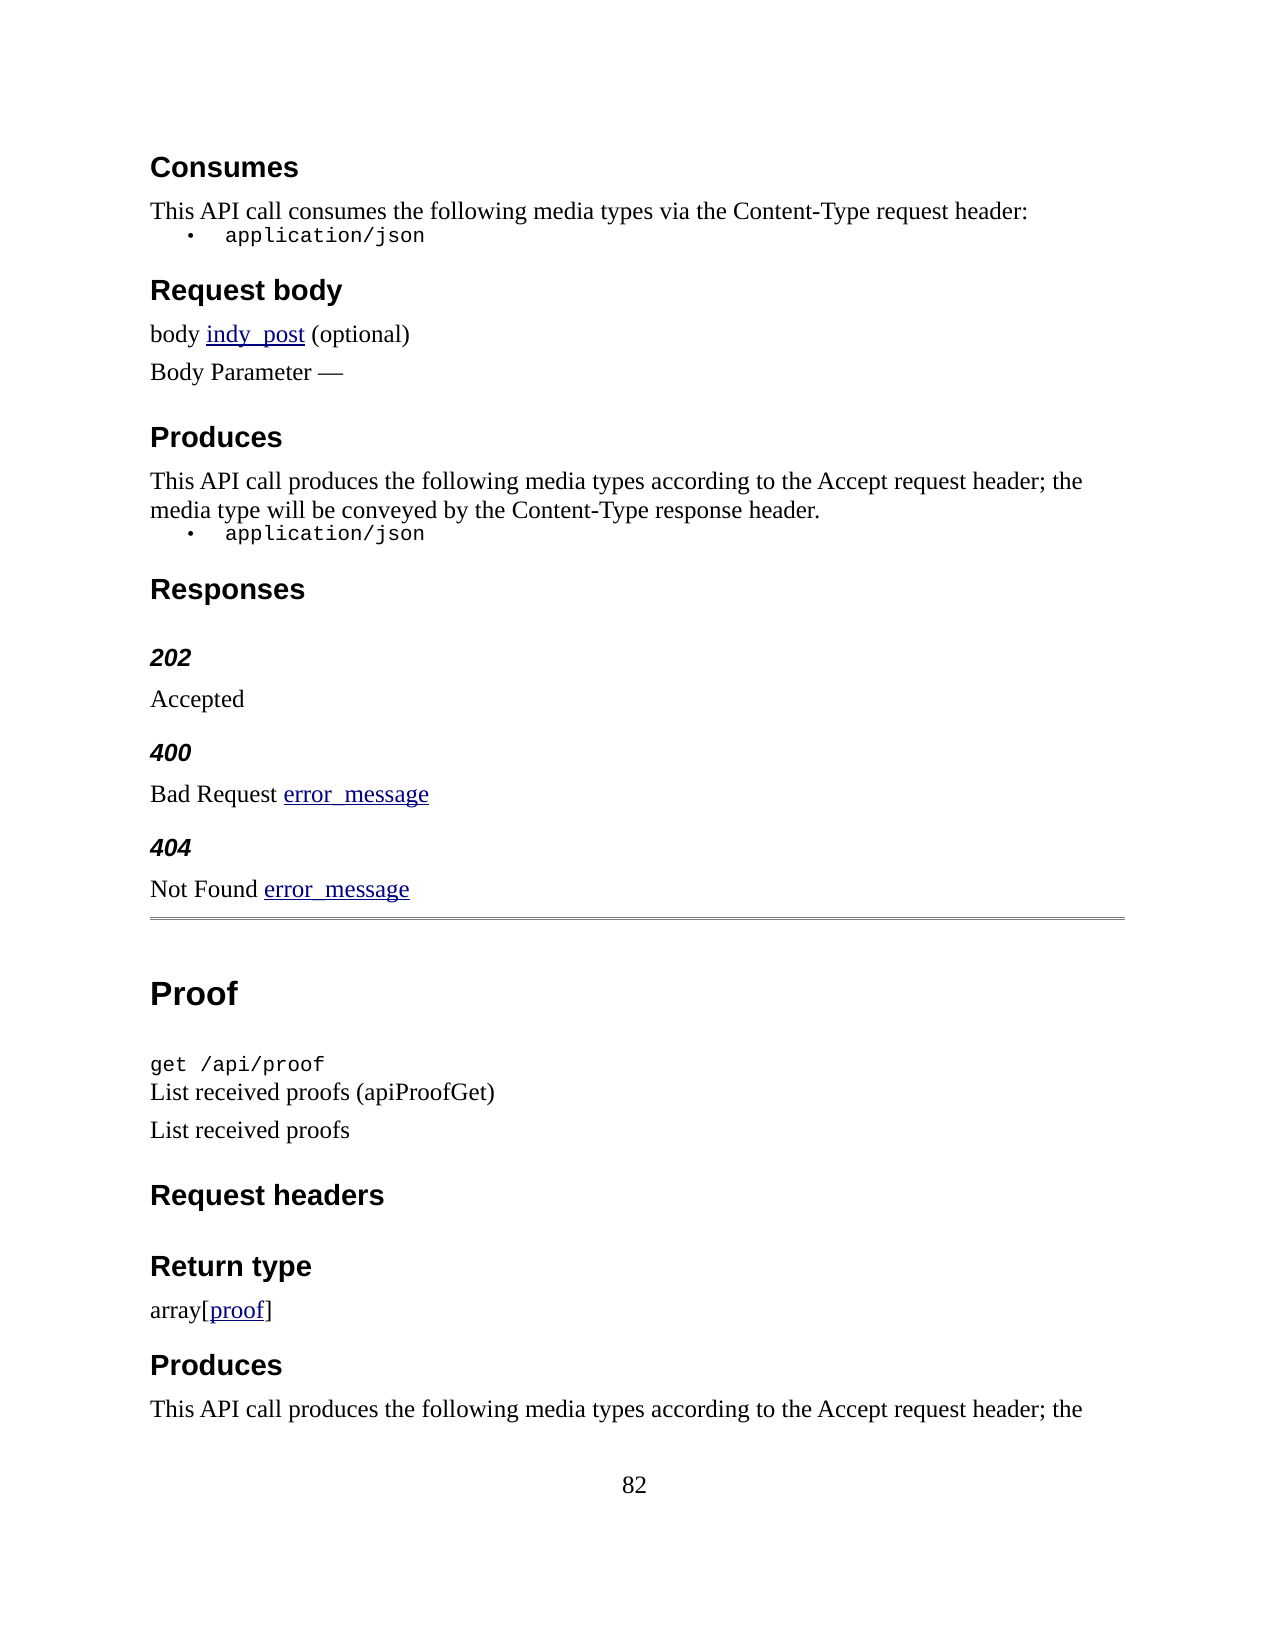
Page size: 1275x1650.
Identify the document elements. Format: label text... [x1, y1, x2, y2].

text body indy_post (optional) [150, 319, 1125, 348]
text Accepted [150, 684, 1125, 713]
subtitle Produces [150, 420, 1125, 453]
text array[proof] [150, 1295, 1125, 1323]
subtitle Return type [150, 1249, 1125, 1282]
text This API call produces the following media types according to the Accept request header; the media type will be conveyed by the Content-Type response header. [150, 466, 1125, 523]
text List received proofs (apiProofGet) [150, 1077, 1125, 1106]
subtitle 400 [150, 738, 1125, 766]
text Bad Request error_message [150, 779, 1125, 808]
subtitle Request body [150, 273, 1125, 307]
text get /api/proof [150, 1053, 1125, 1077]
list application/json [187, 225, 1125, 248]
list application/json [187, 523, 1125, 547]
text This API call produces the following media types according to the Accept request header; the [150, 1394, 1125, 1423]
subtitle Proof [150, 974, 1125, 1012]
subtitle Request headers [150, 1178, 1125, 1211]
subtitle Consumes [150, 150, 1125, 183]
subtitle Produces [150, 1348, 1125, 1382]
text List received proofs [150, 1115, 1125, 1144]
text This API call consumes the following media types via the Content-Type request header: [150, 196, 1125, 225]
text Body Parameter — [150, 357, 1125, 386]
subtitle 202 [150, 643, 1125, 672]
subtitle Responses [150, 572, 1125, 606]
subtitle 404 [150, 833, 1125, 861]
text Not Found error_message [150, 874, 1125, 902]
